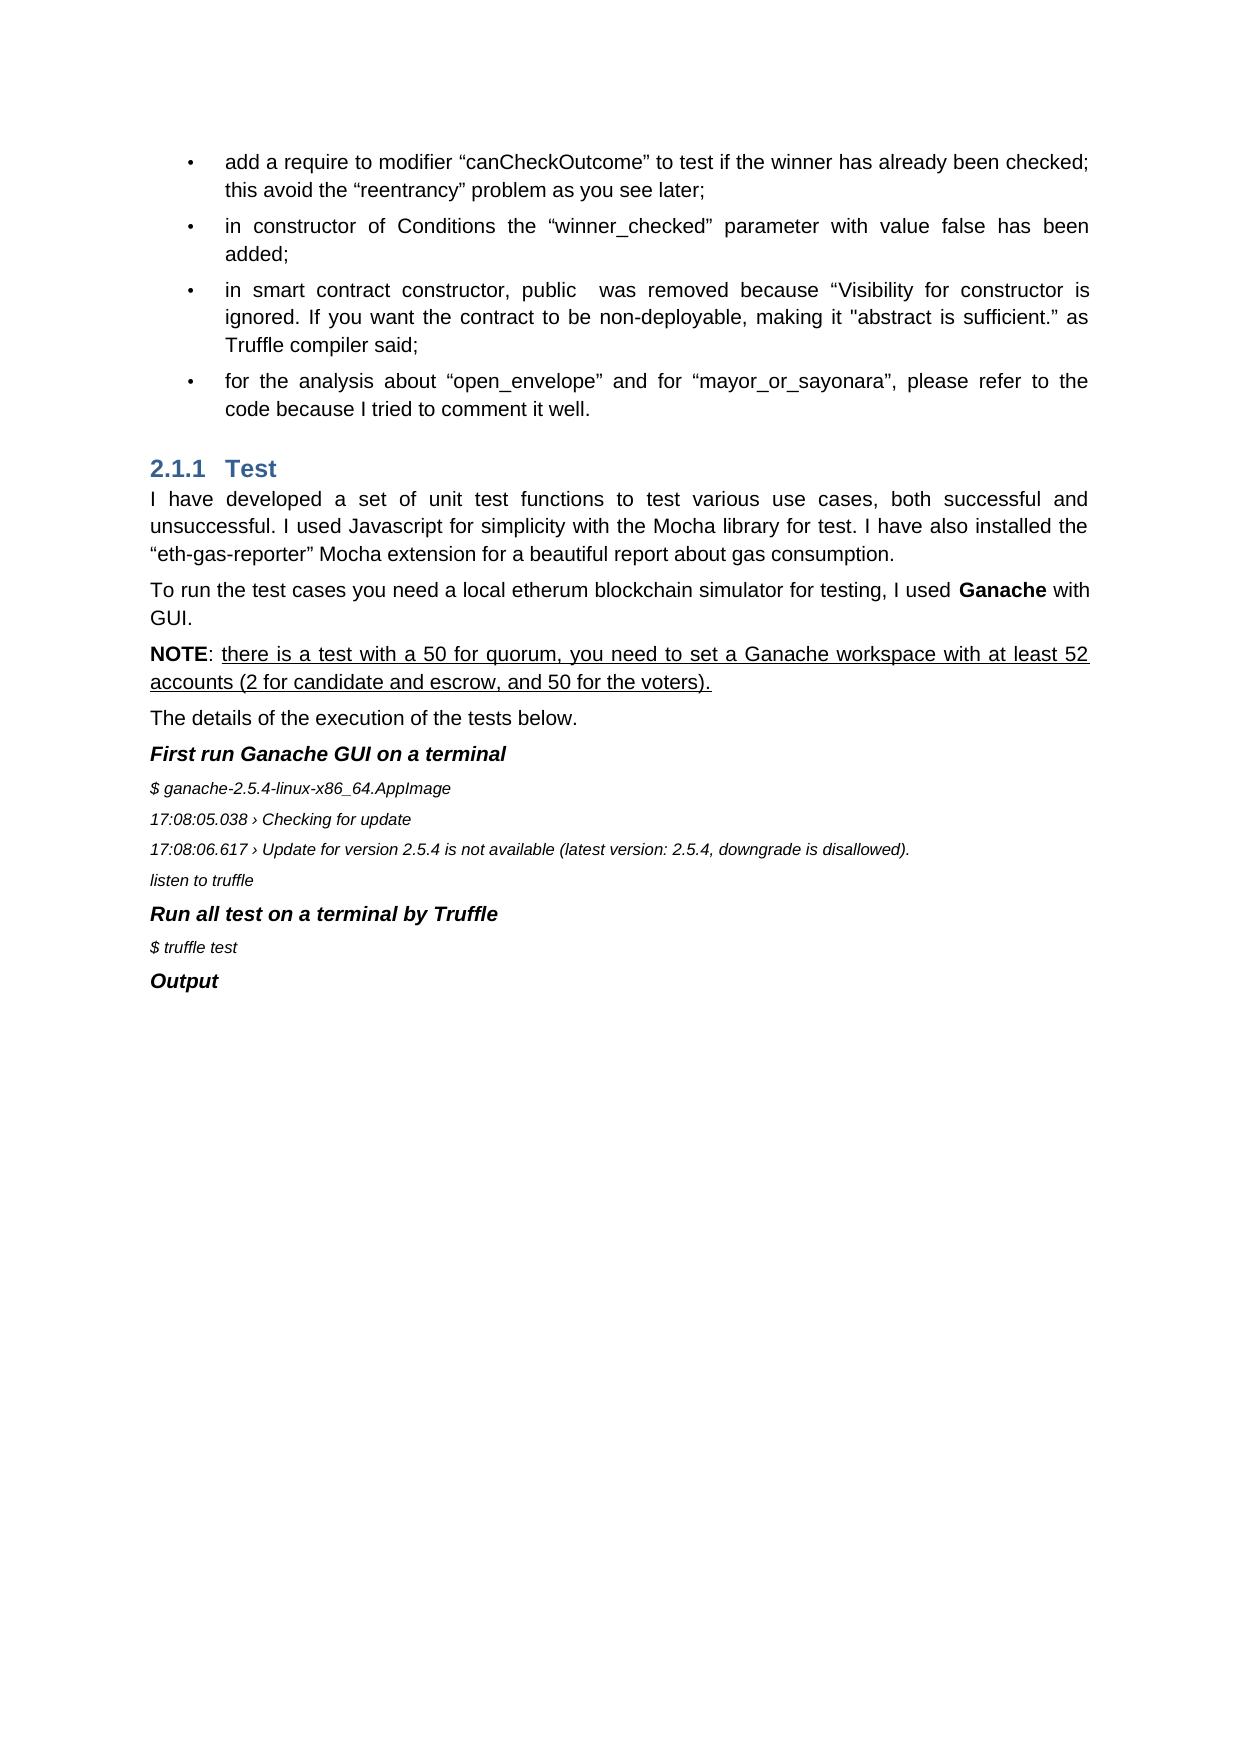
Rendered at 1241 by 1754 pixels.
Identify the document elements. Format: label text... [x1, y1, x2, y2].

text I have developed a set of unit test functions to test various use cases, both successful and unsuccessful. I used Javascript for simplicity with the Mocha library for test. I have also installed the “eth-gas-reporter” Mocha extension for a beautiful report about gas consumption. [150, 487, 1090, 566]
text $ truffle test [150, 938, 1090, 957]
list add a require to modifier “canCheckOutcome” to test if the winner has already been checked; this avoid the “reentrancy” problem as you see later; [187, 150, 1090, 201]
list in smart contract constructor, public was removed because “Visibility for constructor is ignored. If you want the contract to be non-deployable, making it "abstract is sufficient.” as Truffle compiler said; [187, 278, 1090, 357]
text The details of the execution of the tests below. [150, 706, 1090, 730]
text 17:08:05.038 › Checking for update [150, 809, 1090, 828]
text 17:08:06.617 › Update for version 2.5.4 is not available (latest version: 2.5.4, downgrade is disallowed). [150, 840, 1090, 859]
list in constructor of Conditions the “winner_checked” parameter with value false has been added; [187, 214, 1090, 265]
list for the analysis about “open_envelope” and for “mayor_or_sayonara”, please refer to the code because I tried to comment it well. [187, 369, 1090, 421]
subtitle Test [150, 454, 1090, 482]
text Output [150, 969, 1090, 993]
text $ ganache-2.5.4-linux-x86_64.AppImage [150, 778, 1090, 798]
text NOTE: there is a test with a 50 for quorum, you need to set a Ganache workspace with at least 52 accounts (2 for candidate and escrow, and 50 for the voters). [150, 642, 1090, 693]
text First run Ganache GUI on a terminal [150, 742, 1090, 766]
text listen to truffle [150, 871, 1090, 890]
text Run all test on a terminal by Truffle [150, 902, 1090, 926]
text To run the test cases you need a local etherum blockchain simulator for testing, I used Ganache with GUI. [150, 578, 1090, 629]
